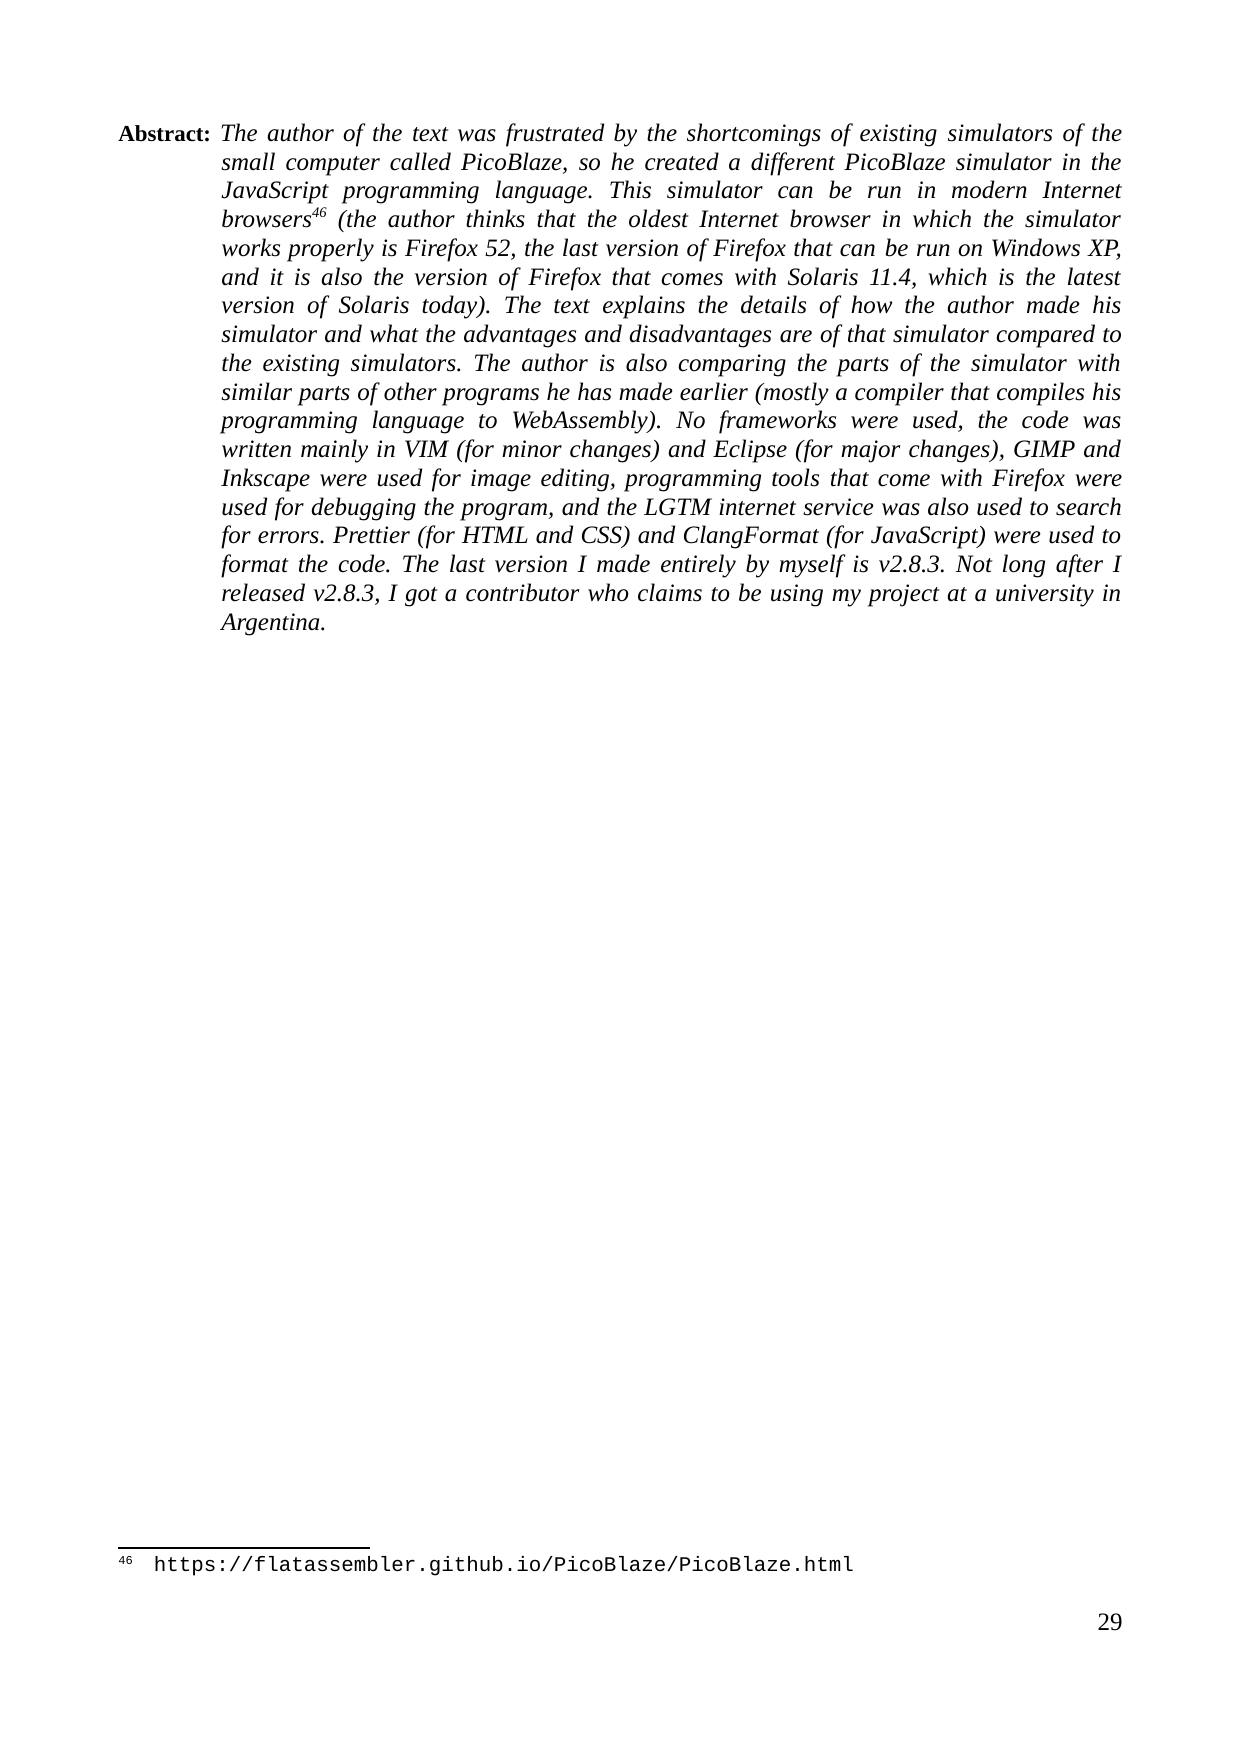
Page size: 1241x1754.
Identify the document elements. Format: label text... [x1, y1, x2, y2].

text https://flatassembler.github.io/PicoBlaze/PicoBlaze.html [118, 1554, 1122, 1578]
text Abstract: The author of the text was frustrated by the shortcomings of existing simulators of the small computer called PicoBlaze, so he created a different PicoBlaze simulator in the JavaScript programming language. This simulator can be run in modern Internet browsers (the author thinks that the oldest Internet browser in which the simulator works properly is Firefox 52, the last version of Firefox that can be run on Windows XP, and it is also the version of Firefox that comes with Solaris 11.4, which is the latest version of Solaris today). The text explains the details of how the author made his simulator and what the advantages and disadvantages are of that simulator compared to the existing simulators. The author is also comparing the parts of the simulator with similar parts of other programs he has made earlier (mostly a compiler that compiles his programming language to WebAssembly). No frameworks were used, the code was written mainly in VIM (for minor changes) and Eclipse (for major changes), GIMP and Inkscape were used for image editing, programming tools that come with Firefox were used for debugging the program, and the LGTM internet service was also used to search for errors. Prettier (for HTML and CSS) and ClangFormat (for JavaScript) were used to format the code. The last version I made entirely by myself is v2.8.3. Not long after I released v2.8.3, I got a contributor who claims to be using my project at a university in Argentina. [118, 118, 1122, 636]
